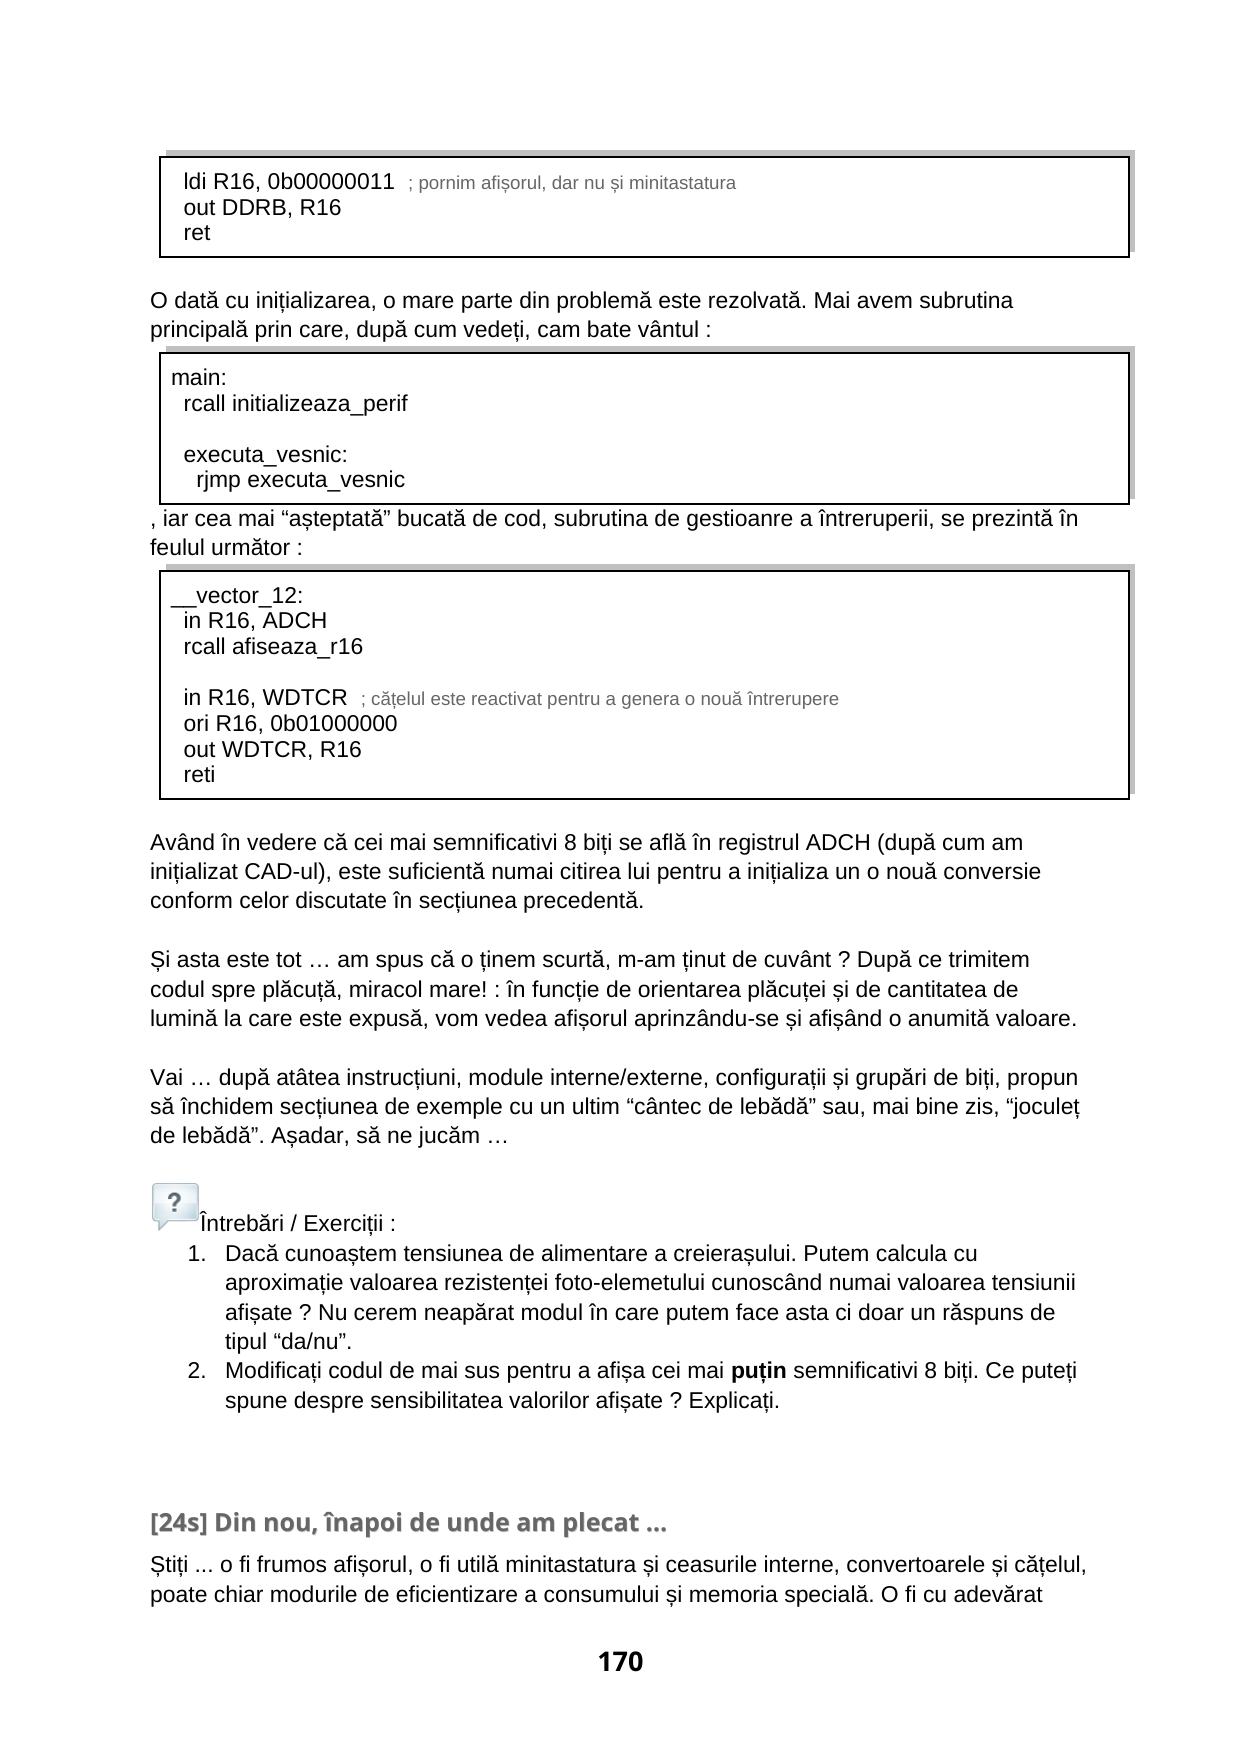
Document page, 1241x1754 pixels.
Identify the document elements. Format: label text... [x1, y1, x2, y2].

text Vai … după atâtea instrucțiuni, module interne/externe, configurații și grupări de biți, propun să închidem secțiunea de exemple cu un ultim “cântec de lebădă” sau, mai bine zis, “joculeț de lebădă”. Așadar, să ne jucăm … [150, 1064, 1091, 1149]
text Întrebări / Exerciții : [150, 1208, 1091, 1237]
picture [150, 1181, 200, 1232]
text Având în vedere că cei mai semnificativi 8 biți se află în registrul ADCH (după cum am inițializat CAD-ul), este suficientă numai citirea lui pentru a inițializa un o nouă conversie conform celor discutate în secțiunea precedentă. [150, 829, 1091, 914]
table_header main: rcall initializeaza_perif executa_vesnic: rjmp executa_vesnic [161, 354, 1128, 503]
list Dacă cunoaștem tensiunea de alimentare a creierașului. Putem calcula cu aproximație valoarea rezistenței foto-elemetului cunoscând numai valoarea tensiunii afișate ? Nu cerem neapărat modul în care putem face asta ci doar un răspuns de tipul “da/nu”. [187, 1241, 1091, 1354]
subtitle [24s] Din nou, înapoi de unde am plecat … [150, 1505, 1091, 1539]
table_header __vector_12: in R16, ADCH rcall afiseaza_r16 in R16, WDTCR ; cățelul este reactivat pentru a genera o nouă întrerupere ori R16, 0b01000000 out WDTCR, R16 reti [161, 572, 1128, 798]
text Știți ... o fi frumos afișorul, o fi utilă minitastatura și ceasurile interne, convertoarele și cățelul, poate chiar modurile de eficientizare a consumului și memoria specială. O fi cu adevărat [150, 1552, 1091, 1607]
list Modificați codul de mai sus pentru a afișa cei mai puțin semnificativi 8 biți. Ce puteți spune despre sensibilitatea valorilor afișate ? Explicați. [187, 1358, 1091, 1413]
table_header ldi R16, 0b00000011 ; pornim afișorul, dar nu și minitastatura out DDRB, R16 ret [161, 158, 1128, 256]
text O dată cu inițializarea, o mare parte din problemă este rezolvată. Mai avem subrutina principală prin care, după cum vedeți, cam bate vântul : [150, 287, 1091, 342]
text , iar cea mai “așteptată” bucată de cod, subrutina de gestioanre a întreruperii, se prezintă în feulul următor : [150, 505, 1091, 560]
text Și asta este tot … am spus că o ținem scurtă, m-am ținut de cuvânt ? După ce trimitem codul spre plăcuță, miracol mare! : în funcție de orientarea plăcuței și de cantitatea de lumină la care este expusă, vom vedea afișorul aprinzându-se și afișând o anumită valoare. [150, 947, 1091, 1031]
